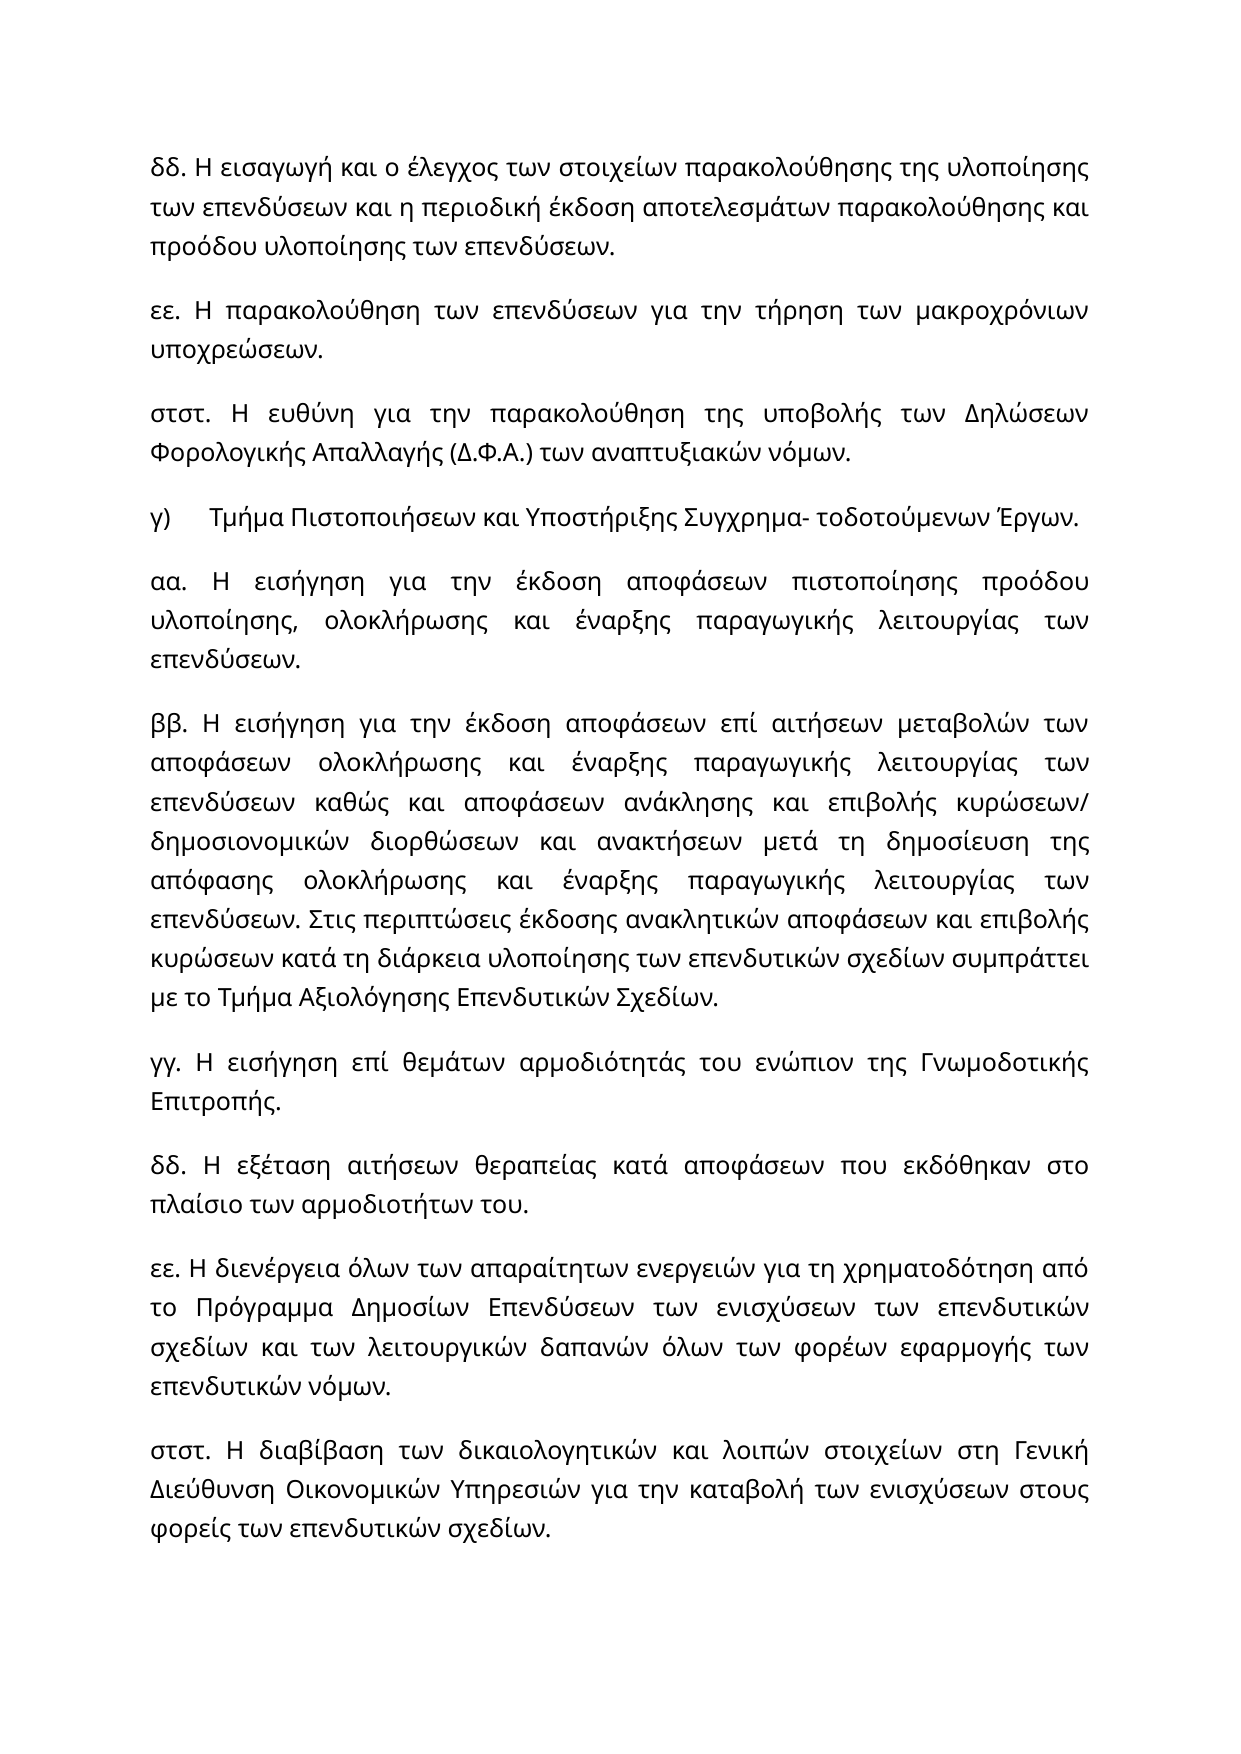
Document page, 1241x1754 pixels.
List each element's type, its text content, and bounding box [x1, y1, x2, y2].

text αα. H εισήγηση για την έκδοση αποφάσεων πιστοποίησης προόδου υλοποίησης, ολοκλήρωσης και έναρξης παραγωγικής λειτουργίας των επενδύσεων. [150, 563, 1090, 676]
text γγ. Η εισήγηση επί θεμάτων αρμοδιότητάς του ενώπιον της Γνωμοδοτικής Επιτροπής. [150, 1044, 1090, 1117]
text δδ. Η εξέταση αιτήσεων θεραπείας κατά αποφάσεων που εκδόθηκαν στο πλαίσιο των αρμοδιοτήτων του. [150, 1147, 1090, 1221]
text εε. H διενέργεια όλων των απαραίτητων ενεργειών για τη χρηματοδότηση από το Πρόγραμμα Δημοσίων Επενδύσεων των ενισχύσεων των επενδυτικών σχεδίων και των λειτουργικών δαπανών όλων των φορέων εφαρμογής των επενδυτικών νόμων. [150, 1251, 1090, 1402]
text στστ. Η ευθύνη για την παρακολούθηση της υποβολής των Δηλώσεων Φορολογικής Απαλλαγής (Δ.Φ.Α.) των αναπτυξιακών νόμων. [150, 396, 1090, 469]
text ββ. H εισήγηση για την έκδοση αποφάσεων επί αιτήσεων μεταβολών των αποφάσεων ολοκλήρωσης και έναρξης παραγωγικής λειτουργίας των επενδύσεων καθώς και αποφάσεων ανάκλησης και επιβολής κυρώσεων/ δημοσιονομικών διορθώσεων και ανακτήσεων μετά τη δημοσίευση της απόφασης ολοκλήρωσης και έναρξης παραγωγικής λειτουργίας των επενδύσεων. Στις περιπτώσεις έκδοσης ανακλητικών αποφάσεων και επιβολής κυρώσεων κατά τη διάρκεια υλοποίησης των επενδυτικών σχεδίων συμπράττει με το Τμήμα Αξιολόγησης Επενδυτικών Σχεδίων. [150, 706, 1090, 1014]
list γ) Τμήμα Πιστοποιήσεων και Υποστήριξης Συγχρημα- τοδοτούμενων Έργων. [150, 499, 1090, 533]
text στστ. Η διαβίβαση των δικαιολογητικών και λοιπών στοιχείων στη Γενική Διεύθυνση Οικονομικών Υπηρεσιών για την καταβολή των ενισχύσεων στους φορείς των επενδυτικών σχεδίων. [150, 1432, 1090, 1545]
text εε. H παρακολούθηση των επενδύσεων για την τήρηση των μακροχρόνιων υποχρεώσεων. [150, 292, 1090, 366]
text δδ. Η εισαγωγή και ο έλεγχος των στοιχείων παρακολούθησης της υλοποίησης των επενδύσεων και η περιοδική έκδοση αποτελεσμάτων παρακολούθησης και προόδου υλοποίησης των επενδύσεων. [150, 150, 1090, 262]
